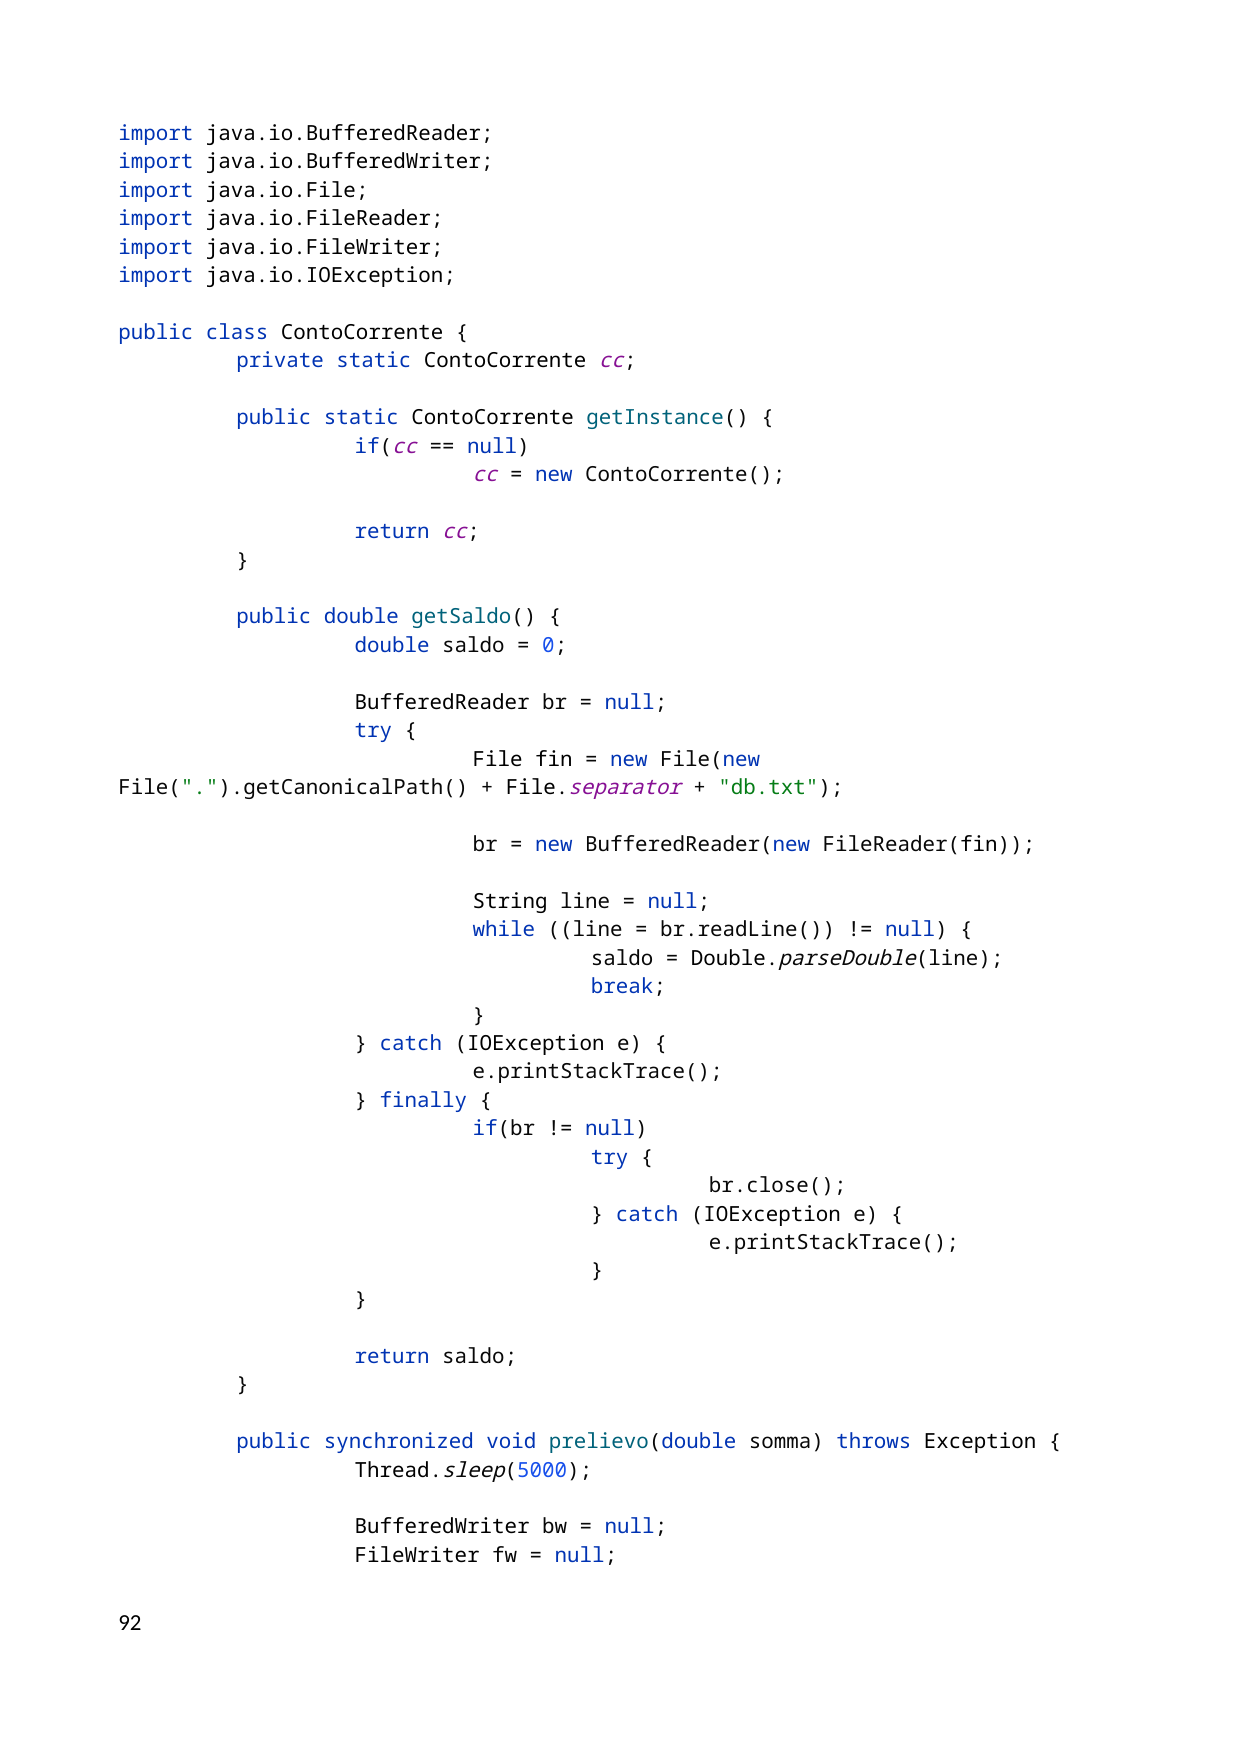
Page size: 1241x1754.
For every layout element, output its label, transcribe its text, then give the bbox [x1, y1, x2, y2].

text import java.io.BufferedReader; import java.io.BufferedWriter; import java.io.File; import java.io.FileReader; import java.io.FileWriter; import java.io.IOException; public class ContoCorrente { private static ContoCorrente cc; public static ContoCorrente getInstance() { if(cc == null) cc = new ContoCorrente(); return cc; } public double getSaldo() { double saldo = 0; BufferedReader br = null; try { File fin = new File(new File(".").getCanonicalPath() + File.separator + "db.txt"); br = new BufferedReader(new FileReader(fin)); String line = null; while ((line = br.readLine()) != null) { saldo = Double.parseDouble(line); break; } } catch (IOException e) { e.printStackTrace(); } finally { if(br != null) try { br.close(); } catch (IOException e) { e.printStackTrace(); } } return saldo; } public synchronized void prelievo(double somma) throws Exception { Thread.sleep(5000); BufferedWriter bw = null; FileWriter fw = null; [118, 118, 1122, 1568]
